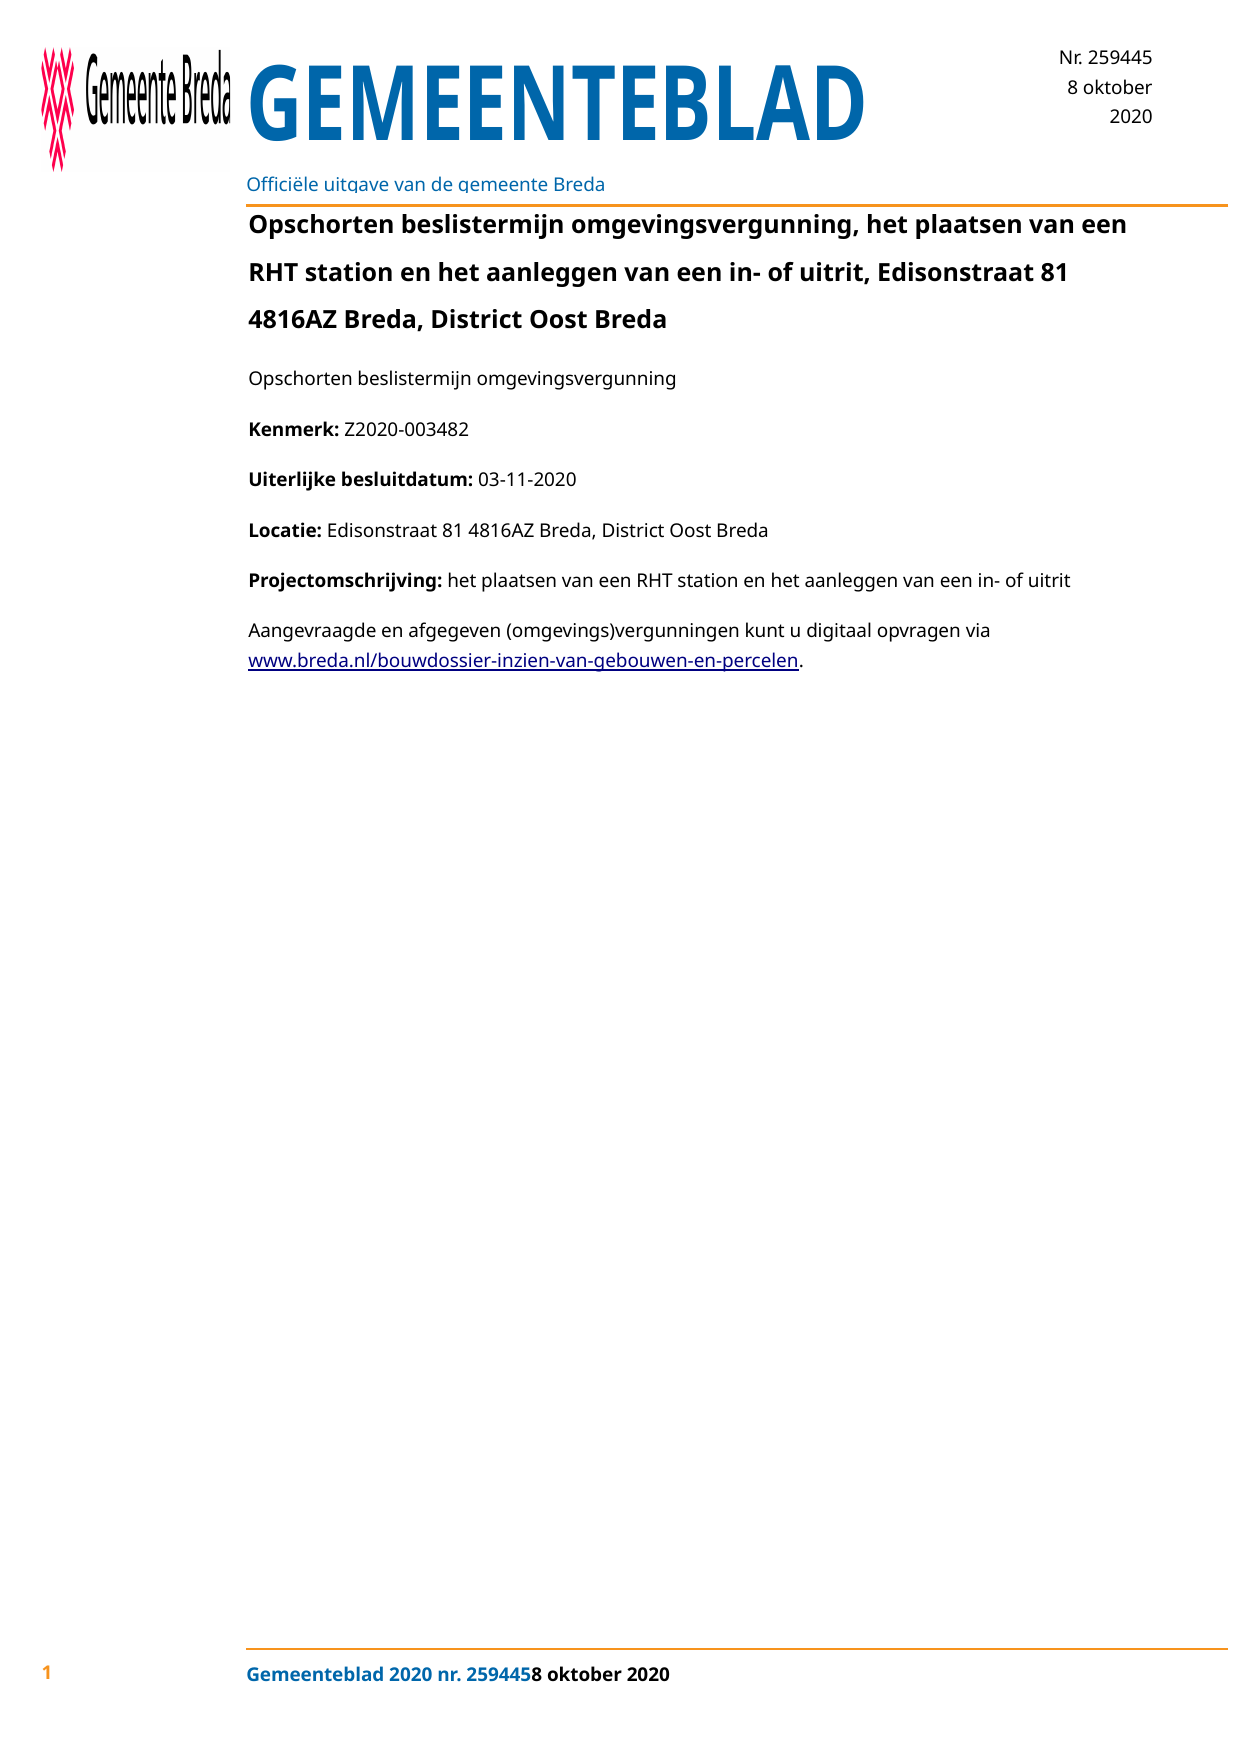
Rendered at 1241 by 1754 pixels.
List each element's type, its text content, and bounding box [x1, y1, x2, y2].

text Uiterlijke besluitdatum: 03-11-2020 [248, 466, 1152, 492]
text Locatie: Edisonstraat 81 4816AZ Breda, District Oost Breda [248, 517, 1152, 542]
text Opschorten beslistermijn omgevingsvergunning, het plaatsen van een RHT station en het aanleggen van een in- of uitrit, Edisonstraat 81 4816AZ Breda, District Oost Breda [248, 207, 1152, 336]
text Aangevraagde en afgegeven (omgevings)vergunningen kunt u digitaal opvragen via www.breda.nl/bouwdossier-inzien-van-gebouwen-en-percelen. [248, 618, 1152, 673]
text Projectomschrijving: het plaatsen van een RHT station en het aanleggen van een in- of uitrit [248, 567, 1152, 593]
text Opschorten beslistermijn omgevingsvergunning [248, 366, 1152, 391]
picture [41, 47, 231, 172]
text Kenmerk: Z2020-003482 [248, 416, 1152, 442]
